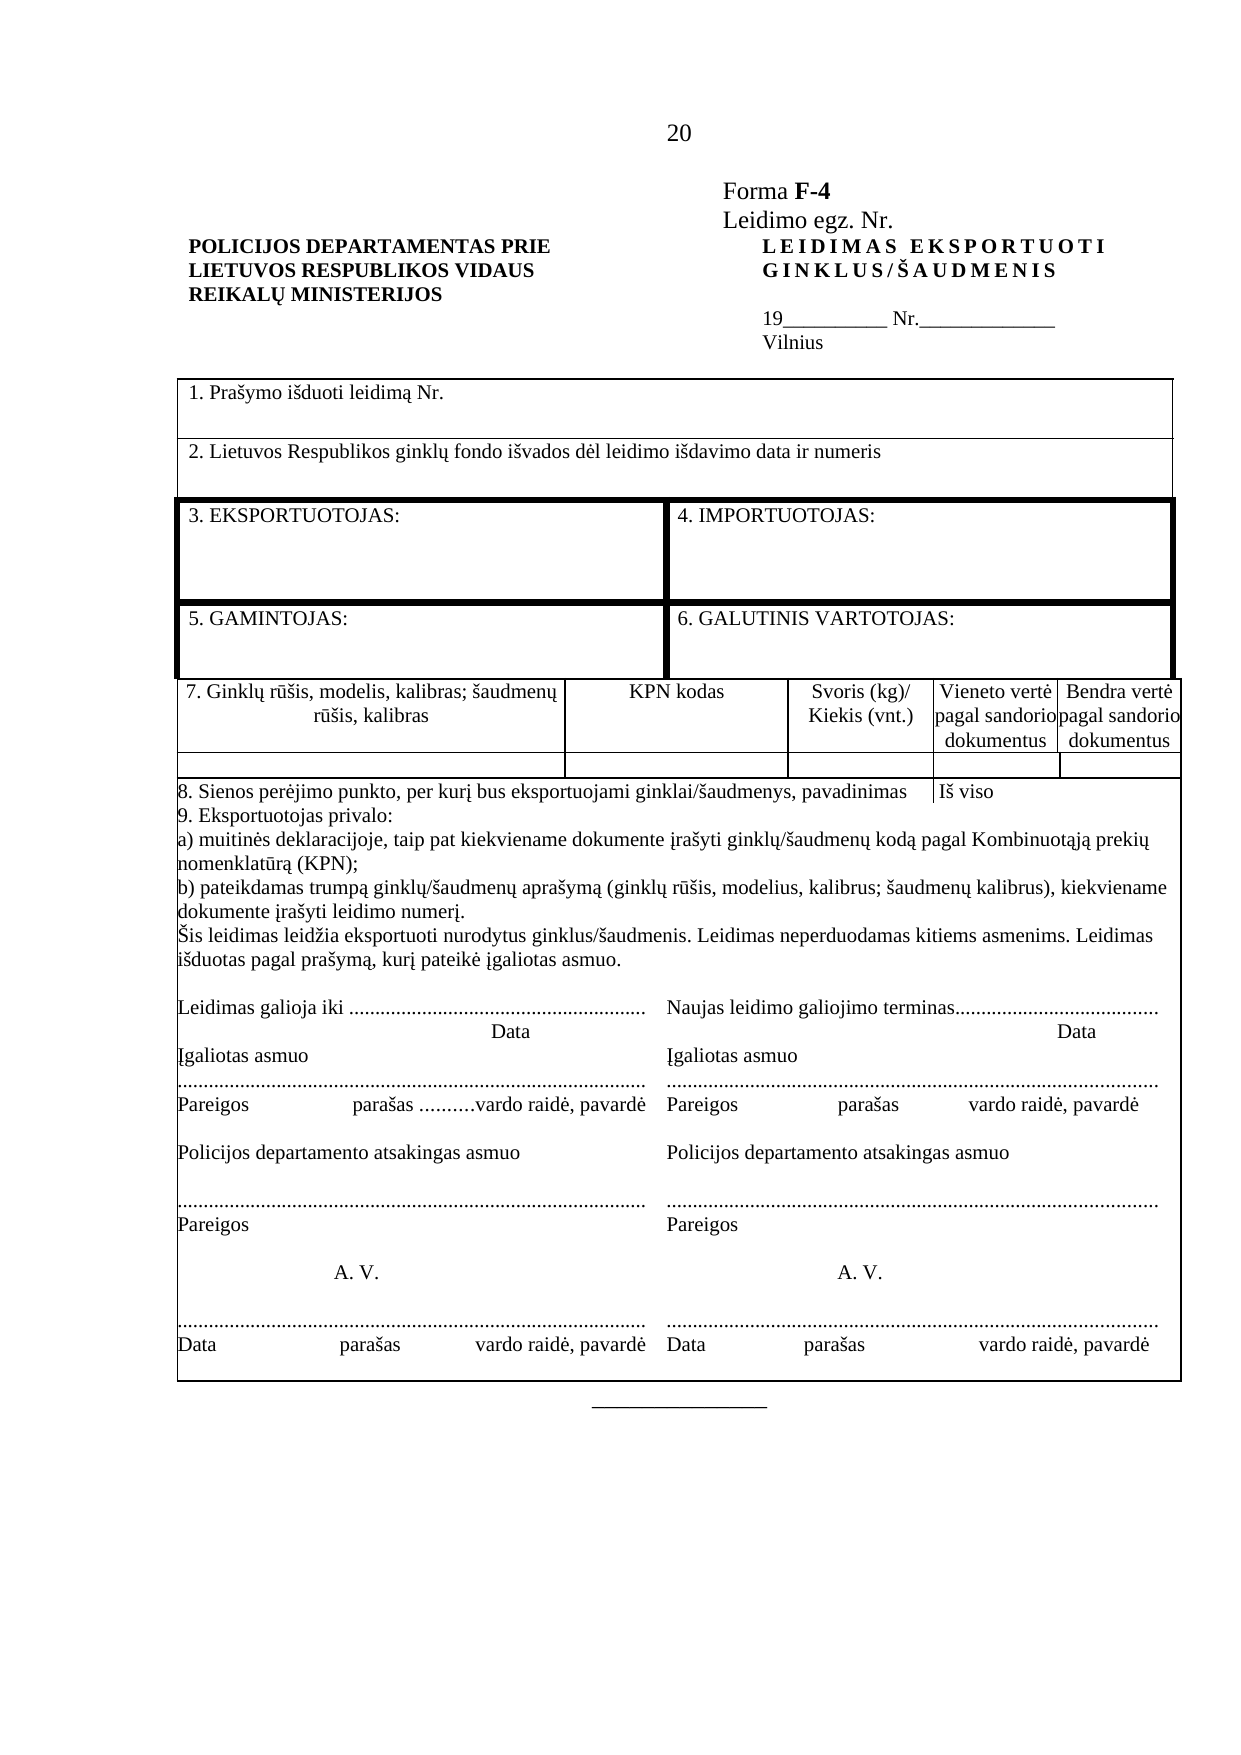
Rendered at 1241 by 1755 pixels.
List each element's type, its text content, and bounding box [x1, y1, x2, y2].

table_cell [670, 575, 971, 599]
table_header [177, 176, 578, 205]
table_cell Leidimo egz. Nr. [579, 205, 978, 234]
table_cell [180, 654, 430, 678]
table_cell [670, 551, 971, 575]
table_cell 6. GALUTINIS VARTOTOJAS: [670, 606, 1170, 630]
table_cell 1. Prašymo išduoti leidimą Nr. [178, 380, 1172, 438]
table_cell [180, 630, 430, 654]
table_cell [177, 306, 751, 378]
table_cell [178, 753, 564, 777]
table_cell Leidimas galioja iki Data Įgaliotas asmuo Pareigos parašas vardo raidė, pavardė Policijos departamento atsakingas asmuo Pareigos A. V. Data parašas vardo raidė, pavardė [178, 971, 666, 1380]
table_cell [1173, 306, 1181, 378]
table_cell [971, 551, 1170, 575]
table_cell [430, 654, 663, 678]
table_cell [670, 630, 971, 654]
table_cell [971, 575, 1170, 599]
table_cell [1176, 551, 1181, 575]
table_cell [626, 234, 751, 306]
table_cell 2. Lietuvos Respublikos ginklų fondo išvados dėl leidimo išdavimo data ir numeris [178, 439, 1172, 497]
table_cell [978, 205, 1067, 234]
table_cell 7. Ginklų rūšis, modelis, kalibras; šaudmenų rūšis, kalibras [178, 680, 564, 752]
table_cell [430, 575, 663, 599]
table_cell Naujas leidimo galiojimo terminas Data Įgaliotas asmuo Pareigos parašas vardo raidė, pavardė Policijos departamento atsakingas asmuo Pareigos A. V. Data parašas vardo raidė, pavardė [666, 971, 1180, 1380]
table_cell 3. EKSPORTUOTOJAS: [180, 503, 663, 551]
table_cell [430, 630, 663, 654]
table_cell 4. IMPORTUOTOJAS: [670, 503, 1170, 551]
table_cell [1067, 205, 1173, 234]
table_cell [1176, 654, 1181, 678]
table_cell 8. Sienos perėjimo punkto, per kurį bus eksportuojami ginklai/šaudmenys, pavadinimas [178, 779, 933, 803]
table_cell [789, 753, 933, 777]
table_cell 19__________ Nr._____________ Vilnius [751, 306, 1173, 378]
table_cell 5. GAMINTOJAS: [180, 606, 663, 630]
table_header [1173, 176, 1181, 205]
table_cell KPN kodas [566, 680, 787, 752]
text ______________ [177, 1382, 1181, 1411]
table_cell [1173, 378, 1181, 438]
table_cell [1173, 205, 1181, 234]
table_header [1067, 176, 1173, 205]
table_cell [1176, 630, 1181, 654]
table_cell LEIDIMAS EKSPORTUOTI GINKLUS/ŠAUDMENIS [751, 234, 1173, 306]
table_cell [934, 753, 1059, 777]
table_cell [1061, 753, 1180, 777]
table_cell [670, 654, 971, 678]
table_cell Bendra vertė pagal sandorio dokumentus [1058, 680, 1180, 752]
table_cell [971, 630, 1170, 654]
table_header Forma F-4 [579, 176, 978, 205]
table_cell [1173, 234, 1181, 306]
table_cell [1176, 599, 1181, 630]
table_cell [1176, 575, 1181, 599]
table_header [978, 176, 1067, 205]
table_cell Policijos departamentas prie Lietuvos Respublikos vidaus reikalų ministerijos [177, 234, 626, 306]
table_cell Iš viso [934, 779, 1180, 803]
table_cell [1176, 497, 1181, 551]
table_cell [430, 551, 663, 575]
table_cell Vieneto vertė pagal sandorio dokumentus [934, 680, 1057, 752]
table_cell [1173, 438, 1181, 497]
table_cell Svoris (kg)/ Kiekis (vnt.) [789, 680, 933, 752]
table_cell [566, 753, 787, 777]
table_cell 9. Eksportuotojas privalo: a) muitinės deklaracijoje, taip pat kiekviename dokumente įrašyti ginklų/šaudmenų kodą pagal Kombinuotąją prekių nomenklatūrą (KPN); b) pateikdamas trumpą ginklų/šaudmenų aprašymą (ginklų rūšis, modelius, kalibrus; šaudmenų kalibrus), kiekviename dokumente įrašyti leidimo numerį. Šis leidimas leidžia eksportuoti nurodytus ginklus/šaudmenis. Leidimas neperduodamas kitiems asmenims. Leidimas išduotas pagal prašymą, kurį pateikė įgaliotas asmuo. [178, 803, 1180, 971]
table_cell [180, 551, 430, 575]
table_cell [971, 654, 1170, 678]
table_cell [180, 575, 430, 599]
table_cell [177, 205, 578, 234]
